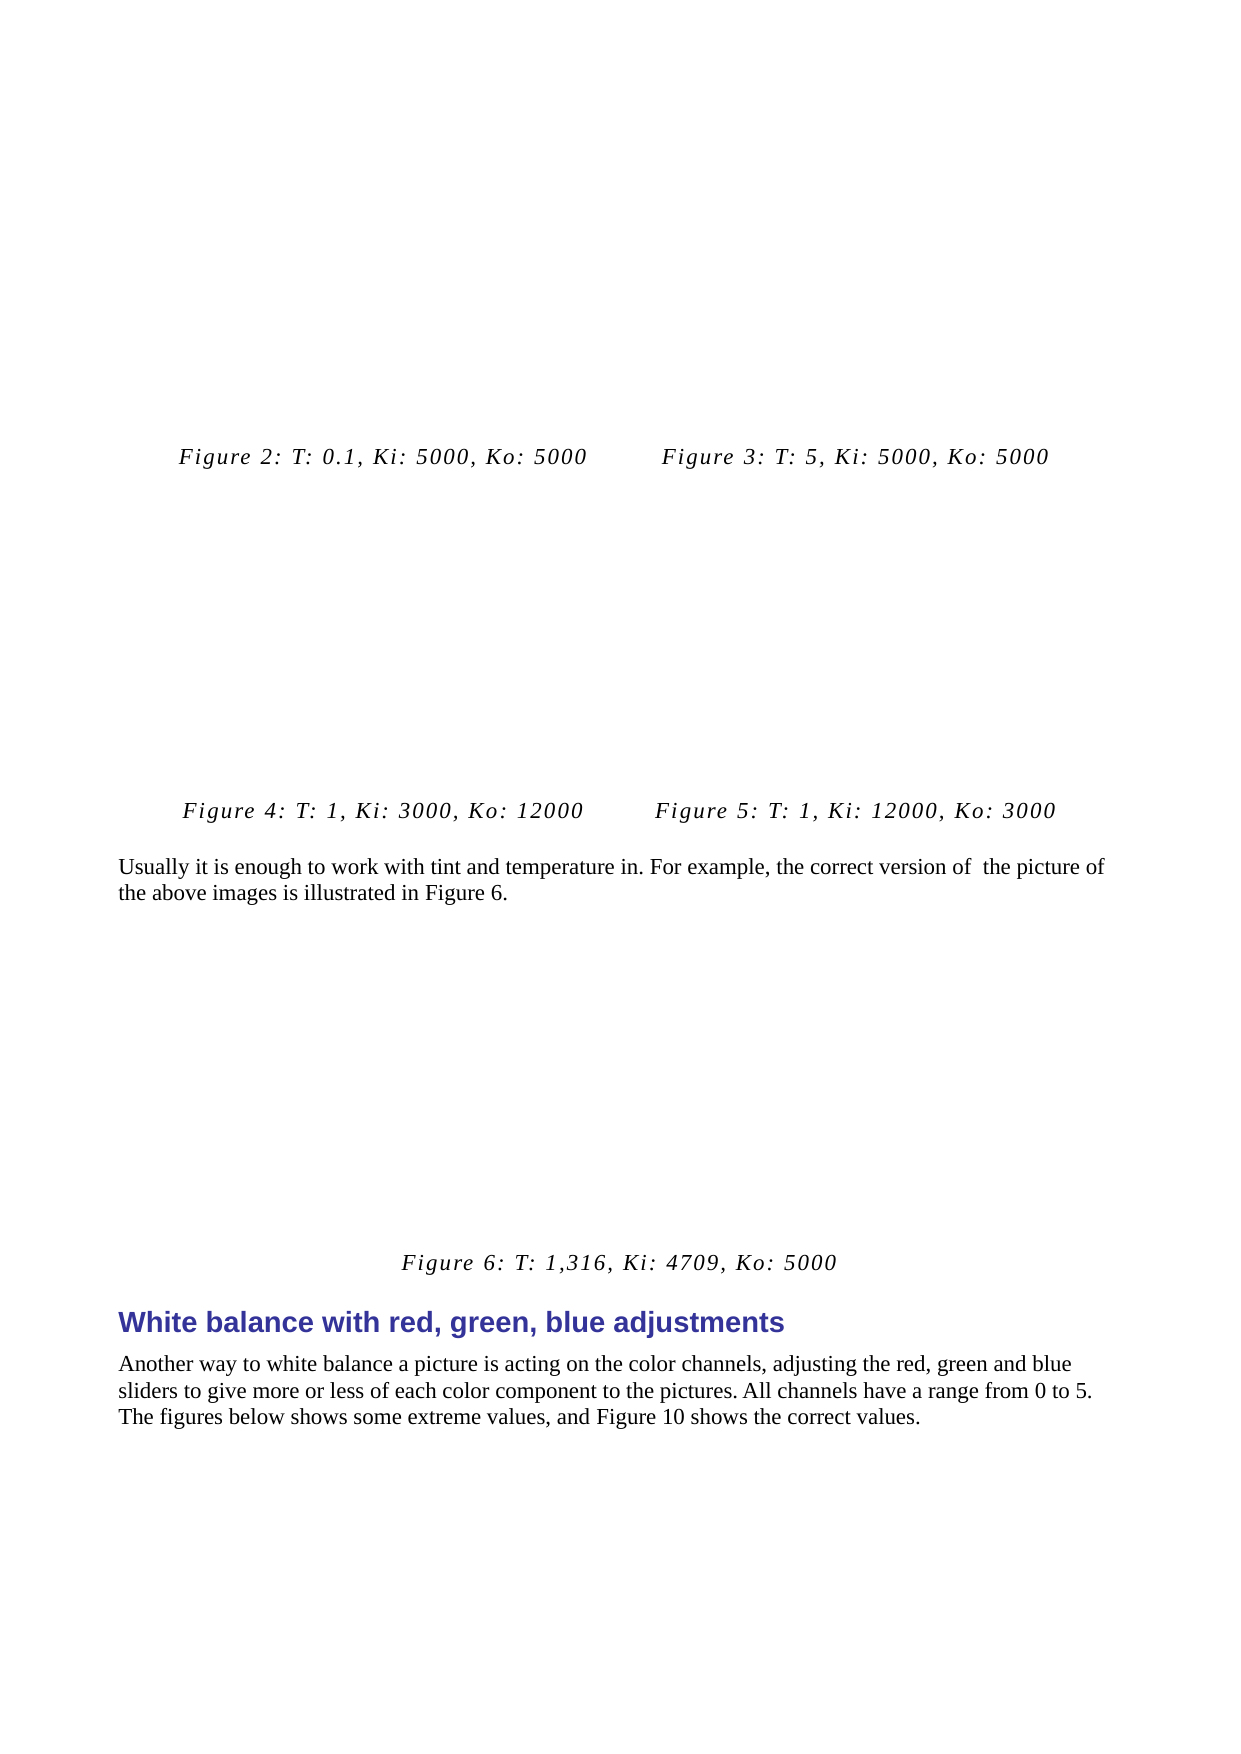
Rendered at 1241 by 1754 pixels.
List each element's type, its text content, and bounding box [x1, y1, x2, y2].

text Figure 5: T: 1, Ki: 12000, Ko: 3000 [650, 484, 1063, 823]
text Figure 3: T: 5, Ki: 5000, Ko: 5000 [650, 130, 1063, 469]
text Figure 6: T: 1,316, Ki: 4709, Ko: 5000 [357, 937, 883, 1275]
text Usually it is enough to work with tint and temperature in. For example, the correct version of the picture of the above images is illustrated in Figure 6. [118, 118, 1122, 906]
text Figure 4: T: 1, Ki: 3000, Ko: 12000 [177, 484, 590, 823]
text Figure 2: T: 0.1, Ki: 5000, Ko: 5000 [177, 130, 590, 469]
text Another way to white balance a picture is acting on the color channels, adjusting the red, green and blue sliders to give more or less of each color component to the pictures. All channels have a range from 0 to 5. The figures below shows some extreme values, and Figure 10 shows the correct values. [118, 1350, 1122, 1429]
subtitle White balance with red, green, blue adjustments [118, 942, 1122, 1338]
subtitle [357, 924, 883, 937]
